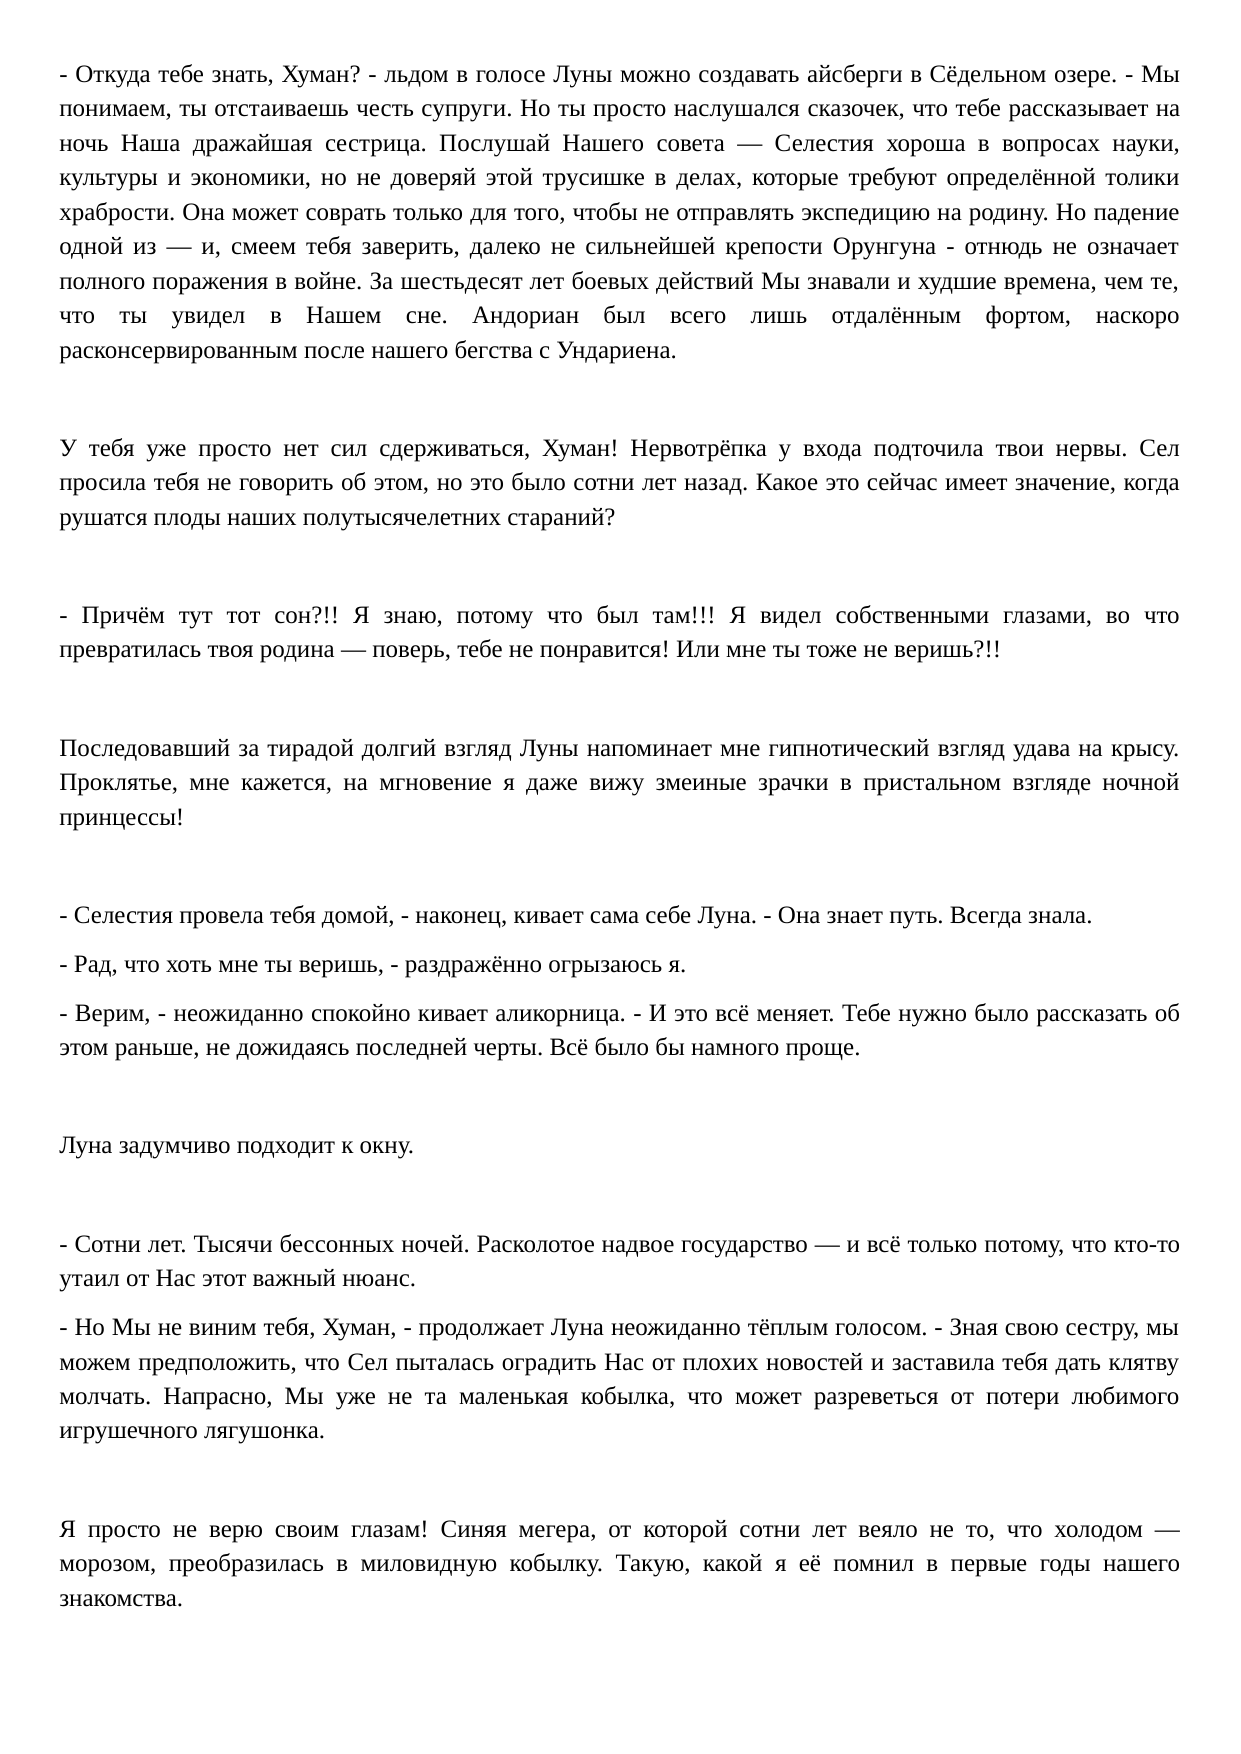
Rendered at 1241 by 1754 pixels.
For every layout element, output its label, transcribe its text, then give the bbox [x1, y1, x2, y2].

text - Верим, - неожиданно спокойно кивает аликорница. - И это всё меняет. Тебе нужно было рассказать об этом раньше, не дожидаясь последней черты. Всё было бы намного проще. [59, 998, 1181, 1061]
text Последовавший за тирадой долгий взгляд Луны напоминает мне гипнотический взгляд удава на крысу. Проклятье, мне кажется, на мгновение я даже вижу змеиные зрачки в пристальном взгляде ночной принцессы! [59, 733, 1181, 830]
text Луна задумчиво подходит к окну. [59, 1131, 1181, 1159]
text - Сотни лет. Тысячи бессонных ночей. Расколотое надвое государство — и всё только потому, что кто-то утаил от Нас этот важный нюанс. [59, 1229, 1181, 1292]
text Я просто не верю своим глазам! Синяя мегера, от которой сотни лет веяло не то, что холодом — морозом, преобразилась в миловидную кобылку. Такую, какой я её помнил в первые годы нашего знакомства. [59, 1514, 1181, 1611]
text - Селестия провела тебя домой, - наконец, кивает сама себе Луна. - Она знает путь. Всегда знала. [59, 900, 1181, 928]
text - Причём тут тот сон?!! Я знаю, потому что был там!!! Я видел собственными глазами, во что превратилась твоя родина — поверь, тебе не понравится! Или мне ты тоже не веришь?!! [59, 600, 1181, 663]
text - Но Мы не виним тебя, Хуман, - продолжает Луна неожиданно тёплым голосом. - Зная свою сестру, мы можем предположить, что Сел пыталась оградить Нас от плохих новостей и заставила тебя дать клятву молчать. Напрасно, Мы уже не та маленькая кобылка, что может разреветься от потери любимого игрушечного лягушонка. [59, 1312, 1181, 1444]
text У тебя уже просто нет сил сдерживаться, Хуман! Нервотрёпка у входа подточила твои нервы. Сел просила тебя не говорить об этом, но это было сотни лет назад. Какое это сейчас имеет значение, когда рушатся плоды наших полутысячелетних стараний? [59, 433, 1181, 531]
text - Откуда тебе знать, Хуман? - льдом в голосе Луны можно создавать айсберги в Сёдельном озере. - Мы понимаем, ты отстаиваешь честь супруги. Но ты просто наслушался сказочек, что тебе рассказывает на ночь Наша дражайшая сестрица. Послушай Нашего совета — Селестия хороша в вопросах науки, культуры и экономики, но не доверяй этой трусишке в делах, которые требуют определённой толики храбрости. Она может соврать только для того, чтобы не отправлять экспедицию на родину. Но падение одной из — и, смеем тебя заверить, далеко не сильнейшей крепости Орунгуна - отнюдь не означает полного поражения в войне. За шестьдесят лет боевых действий Мы знавали и худшие времена, чем те, что ты увидел в Нашем сне. Андориан был всего лишь отдалённым фортом, наскоро расконсервированным после нашего бегства с Ундариена. [59, 59, 1181, 364]
text - Рад, что хоть мне ты веришь, - раздражённо огрызаюсь я. [59, 949, 1181, 978]
